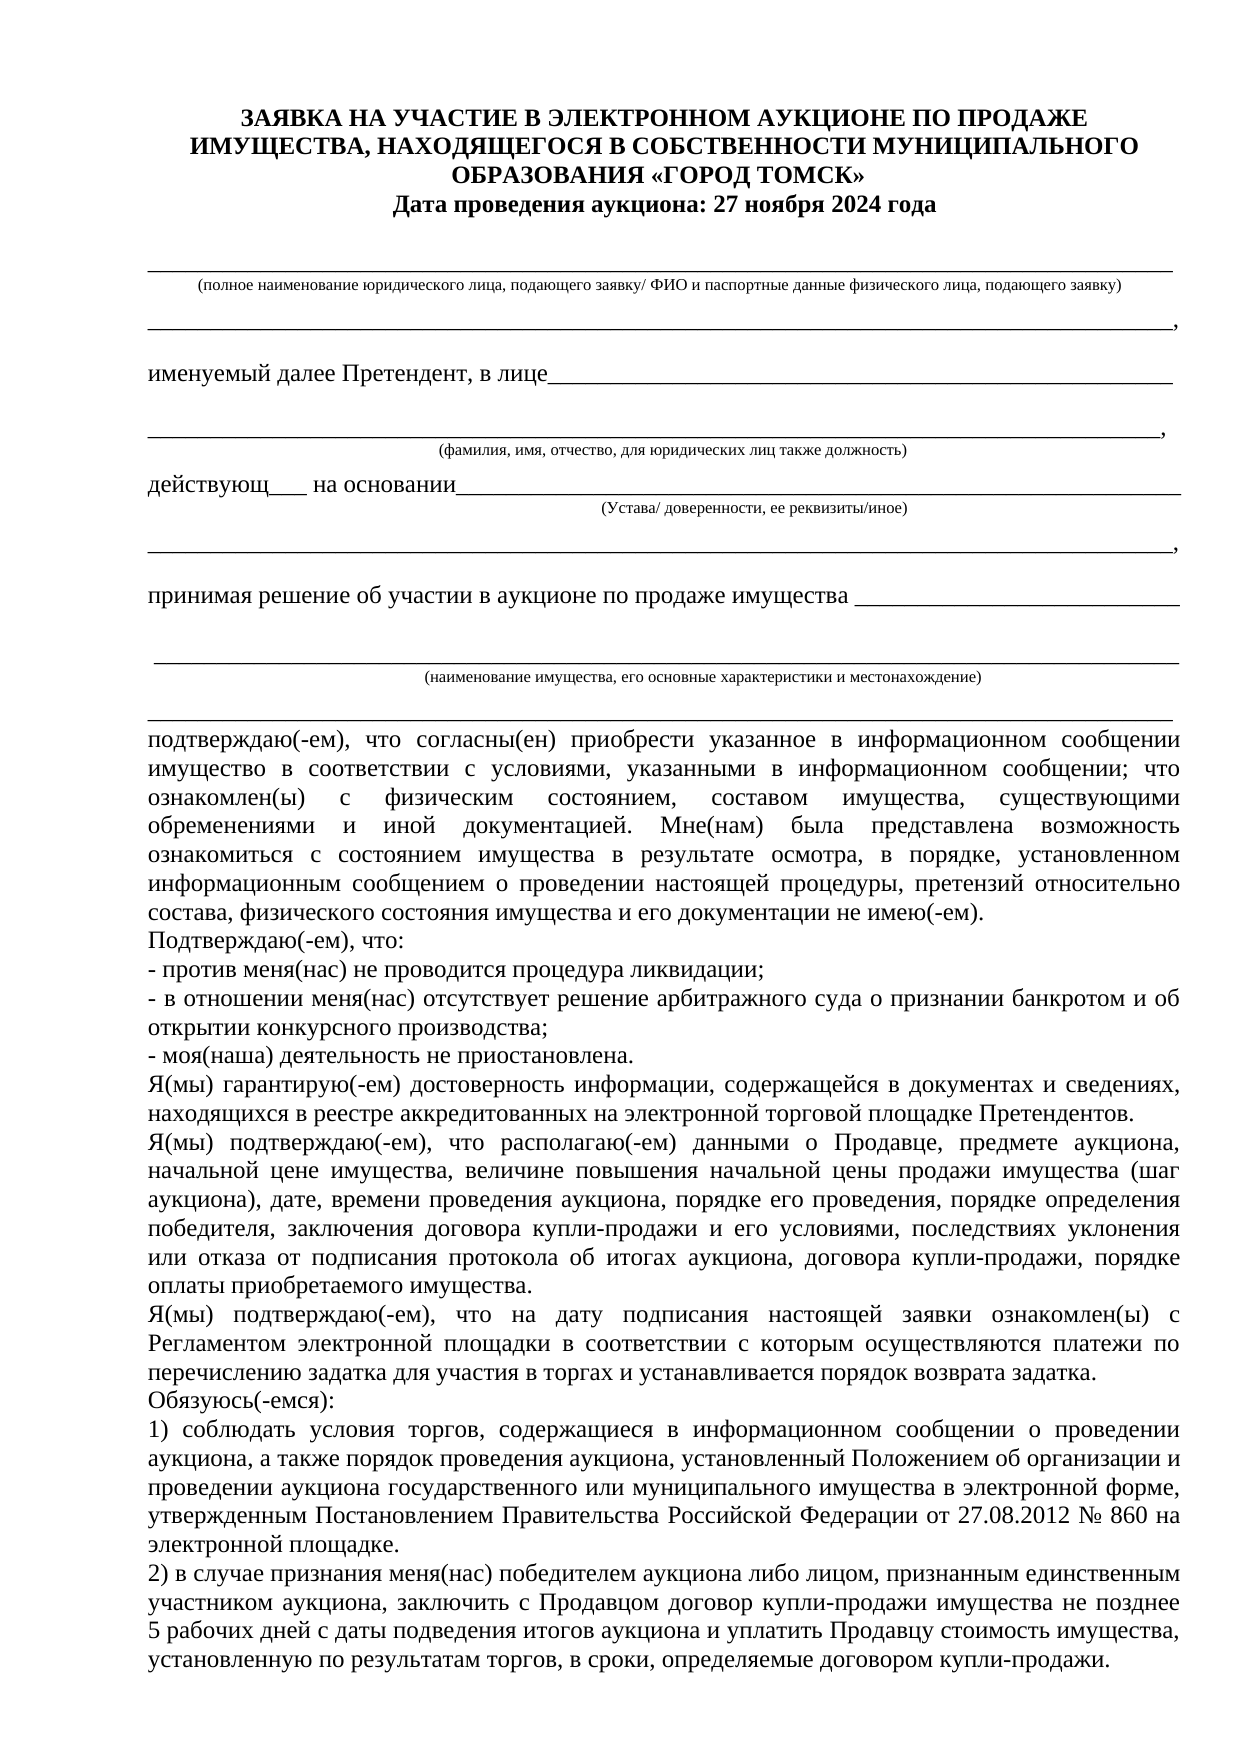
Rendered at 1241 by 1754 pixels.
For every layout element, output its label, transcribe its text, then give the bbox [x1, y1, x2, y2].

text __________________________________________________________________________________, [148, 527, 1183, 555]
text 1) соблюдать условия торгов, содержащиеся в информационном сообщении о проведении аукциона, а также порядок проведения аукциона, установленный Положением об организации и проведении аукциона государственного или муниципального имущества в электронной форме, утвержденным Постановлением Правительства Российской Федерации от 27.08.2012 № 860 на электронной площадке. [148, 1414, 1181, 1558]
text (Устава/ доверенности, ее реквизиты/иное) [162, 498, 1183, 527]
text Обязуюсь(-емся): [148, 1385, 1181, 1414]
text Я(мы) подтверждаю(-ем), что на дату подписания настоящей заявки ознакомлен(ы) с Регламентом электронной площадки в соответствии с которым осуществляются платежи по перечислению задатка для участия в торгах и устанавливается порядок возврата задатка. [148, 1299, 1181, 1385]
text - моя(наша) деятельность не приостановлена. [148, 1040, 1181, 1069]
text подтверждаю(-ем), что согласны(ен) приобрести указанное в информационном сообщении имущество в соответствии с условиями, указанными в информационном сообщении; что ознакомлен(ы) с физическим состоянием, составом имущества, существующими обременениями и иной документацией. Мне(нам) была представлена возможность ознакомиться с состоянием имущества в результате осмотра, в порядке, установленном информационным сообщением о проведении настоящей процедуры, претензий относительно состава, физического состояния имущества и его документации не имею(-ем). [148, 724, 1181, 925]
text Я(мы) подтверждаю(-ем), что располагаю(-ем) данными о Продавце, предмете аукциона, начальной цене имущества, величине повышения начальной цены продажи имущества (шаг аукциона), дате, времени проведения аукциона, порядке его проведения, порядке определения победителя, заключения договора купли-продажи и его условиями, последствиях уклонения или отказа от подписания протокола об итогах аукциона, договора купли-продажи, порядке оплаты приобретаемого имущества. [148, 1127, 1181, 1299]
text 2) в случае признания меня(нас) победителем аукциона либо лицом, признанным единственным участником аукциона, заключить с Продавцом договор купли-продажи имущества не позднее 5 рабочих дней с даты подведения итогов аукциона и уплатить Продавцу стоимость имущества, установленную по результатам торгов, в сроки, определяемые договором купли-продажи. [148, 1558, 1181, 1673]
text - против меня(нас) не проводится процедура ликвидации; [148, 954, 1181, 983]
text __________________________________________________________________________________ [148, 638, 1183, 667]
text (фамилия, имя, отчество, для юридических лиц также должность) [162, 440, 1183, 469]
text принимая решение об участии в аукционе по продаже имущества __________________________ [148, 580, 1183, 609]
text Дата проведения аукциона: 27 ноября 2024 года [118, 189, 1181, 218]
text Я(мы) гарантирую(-ем) достоверность информации, содержащейся в документах и сведениях, находящихся в реестре аккредитованных на электронной торговой площадке Претендентов. [148, 1069, 1181, 1127]
text __________________________________________________________________________________ [148, 695, 1183, 724]
text (полное наименование юридического лица, подающего заявку/ ФИО и паспортные данные физического лица, подающего заявку) [148, 275, 1183, 304]
text (наименование имущества, его основные характеристики и местонахождение) [148, 667, 1183, 695]
text ЗАЯВКА НА УЧАСТИЕ В ЭЛЕКТРОННОМ АУКЦИОНЕ ПО ПРОДАЖЕ ИМУЩЕСТВА, НАХОДЯЩЕГОСЯ В СОБСТВЕННОСТИ МУНИЦИПАЛЬНОГО ОБРАЗОВАНИЯ «ГОРОД ТОМСК» [148, 103, 1181, 189]
text __________________________________________________________________________________, [148, 304, 1183, 333]
text именуемый далее Претендент, в лице__________________________________________________ [148, 358, 1183, 386]
text _________________________________________________________________________________, [148, 412, 1183, 440]
text Подтверждаю(-ем), что: [148, 925, 1181, 954]
text действующ___ на основании__________________________________________________________ [148, 469, 1183, 498]
text __________________________________________________________________________________ [148, 246, 1183, 275]
text - в отношении меня(нас) отсутствует решение арбитражного суда о признании банкротом и об открытии конкурсного производства; [148, 983, 1181, 1040]
